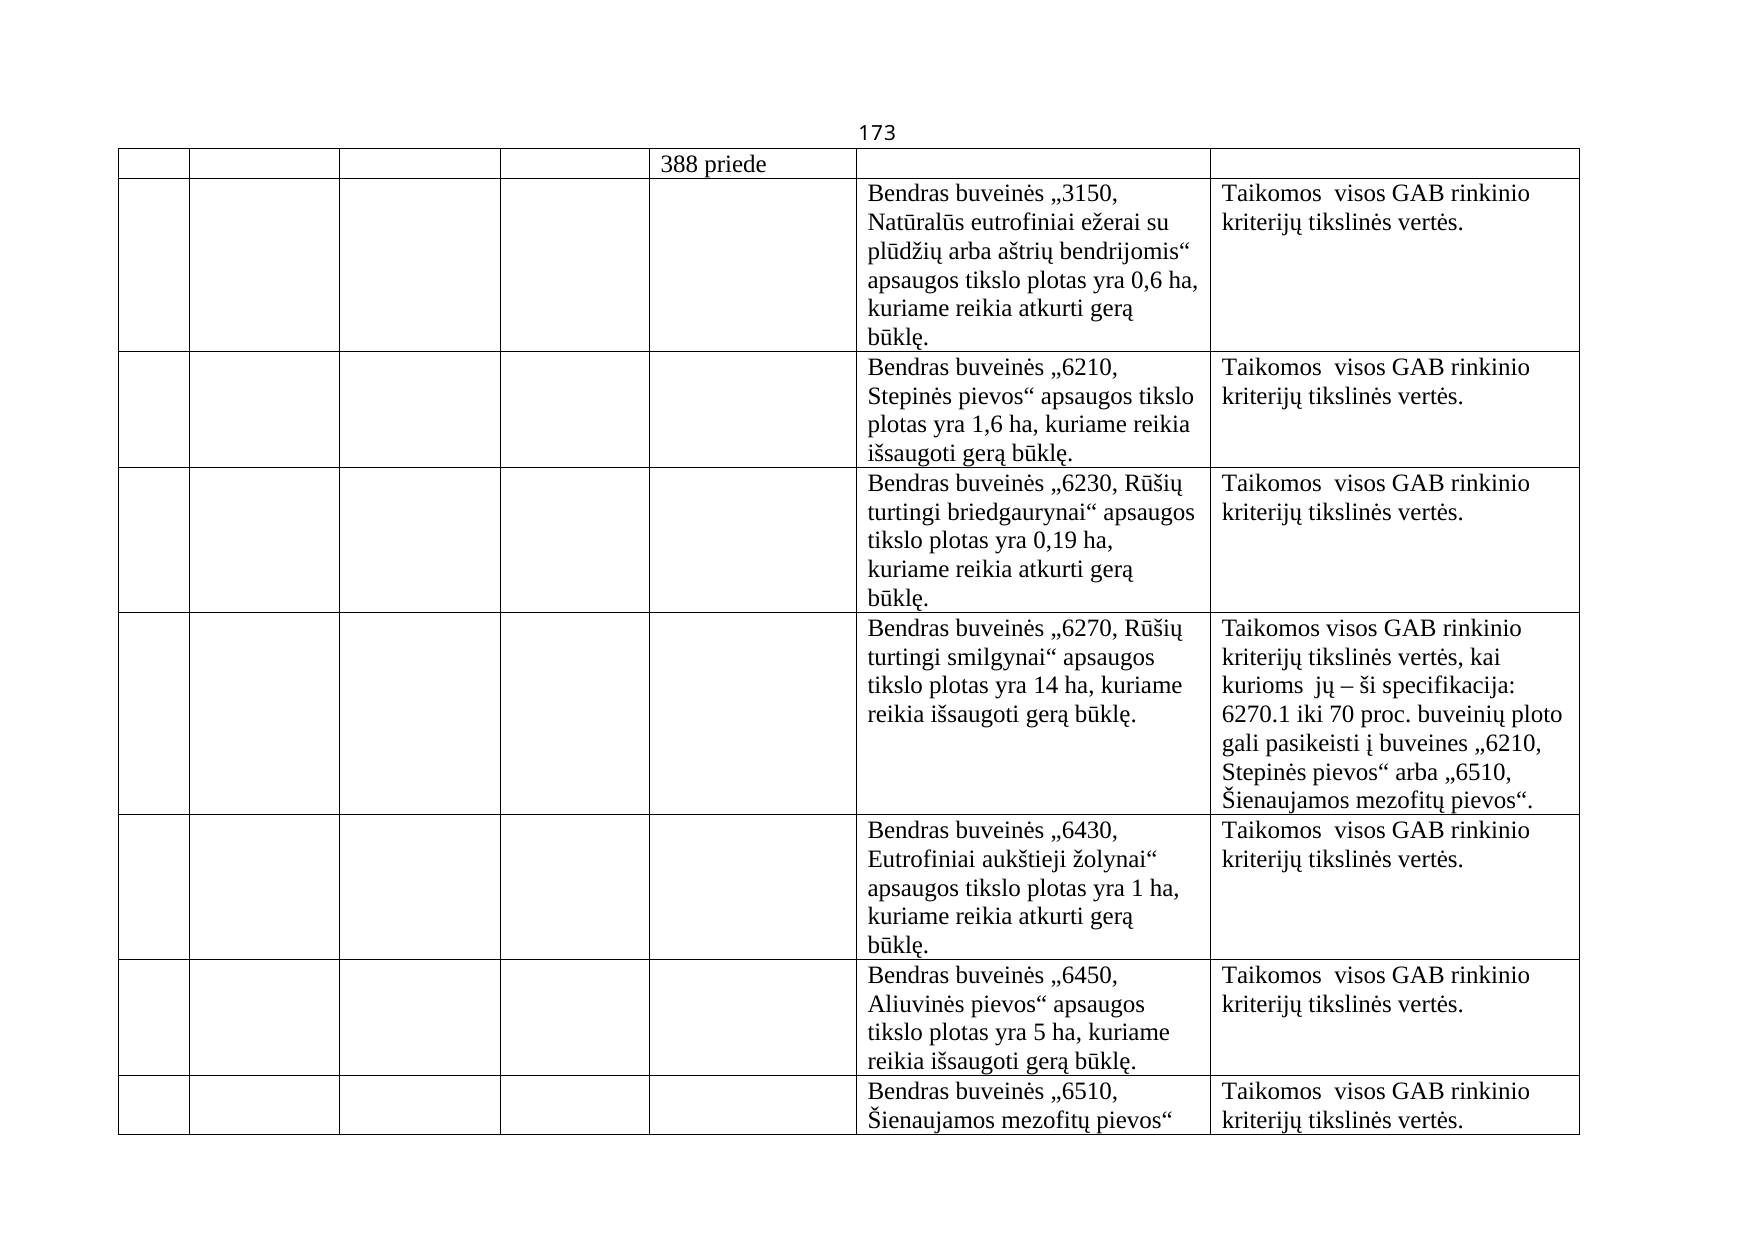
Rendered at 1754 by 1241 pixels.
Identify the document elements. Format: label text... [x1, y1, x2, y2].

table_cell [501, 179, 649, 351]
table_cell [340, 179, 500, 351]
table_cell [501, 815, 649, 959]
table_cell [340, 815, 500, 959]
table_cell [190, 613, 339, 814]
table_cell Taikomos visos GAB rinkinio kriterijų tikslinės vertės. [1211, 815, 1579, 959]
table_cell Bendras buveinės „3150, Natūralūs eutrofiniai ežerai su plūdžių arba aštrių bendrijomis“ apsaugos tikslo plotas yra 0,6 ha, kuriame reikia atkurti gerą būklę. [857, 179, 1210, 351]
table_cell [119, 960, 189, 1075]
table_cell [501, 468, 649, 612]
table_cell [501, 1076, 649, 1133]
table_cell [340, 149, 500, 177]
table_cell [190, 960, 339, 1075]
table_cell [650, 179, 856, 351]
table_cell [650, 960, 856, 1075]
table_cell [501, 149, 649, 177]
table_cell Bendras buveinės „6510, Šienaujamos mezofitų pievos“ [857, 1076, 1210, 1133]
table_cell [340, 1076, 500, 1133]
table_cell [119, 149, 189, 177]
table_cell Taikomos visos GAB rinkinio kriterijų tikslinės vertės, kai kurioms jų – ši specifikacija: 6270.1 iki 70 proc. buveinių ploto gali pasikeisti į buveines „6210, Stepinės pievos“ arba „6510, Šienaujamos mezofitų pievos“. [1211, 613, 1579, 814]
table_cell Taikomos visos GAB rinkinio kriterijų tikslinės vertės. [1211, 1076, 1579, 1133]
table_cell Taikomos visos GAB rinkinio kriterijų tikslinės vertės. [1211, 179, 1579, 351]
table_cell [340, 613, 500, 814]
table_cell [650, 1076, 856, 1133]
table_cell [340, 468, 500, 612]
table_cell [501, 960, 649, 1075]
table_cell Bendras buveinės „6450, Aliuvinės pievos“ apsaugos tikslo plotas yra 5 ha, kuriame reikia išsaugoti gerą būklę. [857, 960, 1210, 1075]
table_cell [119, 352, 189, 467]
table_cell [119, 815, 189, 959]
table_cell [857, 149, 1210, 177]
table_cell Bendras buveinės „6270, Rūšių turtingi smilgynai“ apsaugos tikslo plotas yra 14 ha, kuriame reikia išsaugoti gerą būklę. [857, 613, 1210, 814]
table_cell [119, 1076, 189, 1133]
table_cell [190, 149, 339, 177]
table_cell [190, 352, 339, 467]
table_cell Bendras buveinės „6230, Rūšių turtingi briedgaurynai“ apsaugos tikslo plotas yra 0,19 ha, kuriame reikia atkurti gerą būklę. [857, 468, 1210, 612]
table_cell [190, 468, 339, 612]
table_cell Taikomos visos GAB rinkinio kriterijų tikslinės vertės. [1211, 960, 1579, 1075]
table_cell Bendras buveinės „6210, Stepinės pievos“ apsaugos tikslo plotas yra 1,6 ha, kuriame reikia išsaugoti gerą būklę. [857, 352, 1210, 467]
table_cell [501, 352, 649, 467]
table_cell [340, 352, 500, 467]
table_cell [190, 179, 339, 351]
table_cell [119, 468, 189, 612]
table_cell [650, 815, 856, 959]
table_cell [119, 179, 189, 351]
table_cell Taikomos visos GAB rinkinio kriterijų tikslinės vertės. [1211, 352, 1579, 467]
table_cell [190, 1076, 339, 1133]
table_cell [650, 352, 856, 467]
table_cell [501, 613, 649, 814]
table_cell [650, 613, 856, 814]
table_cell Bendras buveinės „6430, Eutrofiniai aukštieji žolynai“ apsaugos tikslo plotas yra 1 ha, kuriame reikia atkurti gerą būklę. [857, 815, 1210, 959]
table_cell Taikomos visos GAB rinkinio kriterijų tikslinės vertės. [1211, 468, 1579, 612]
table_cell [650, 468, 856, 612]
table_cell [1211, 149, 1579, 177]
table_cell 388 priede [650, 149, 856, 177]
table_cell [340, 960, 500, 1075]
table_cell [190, 815, 339, 959]
table_cell [119, 613, 189, 814]
